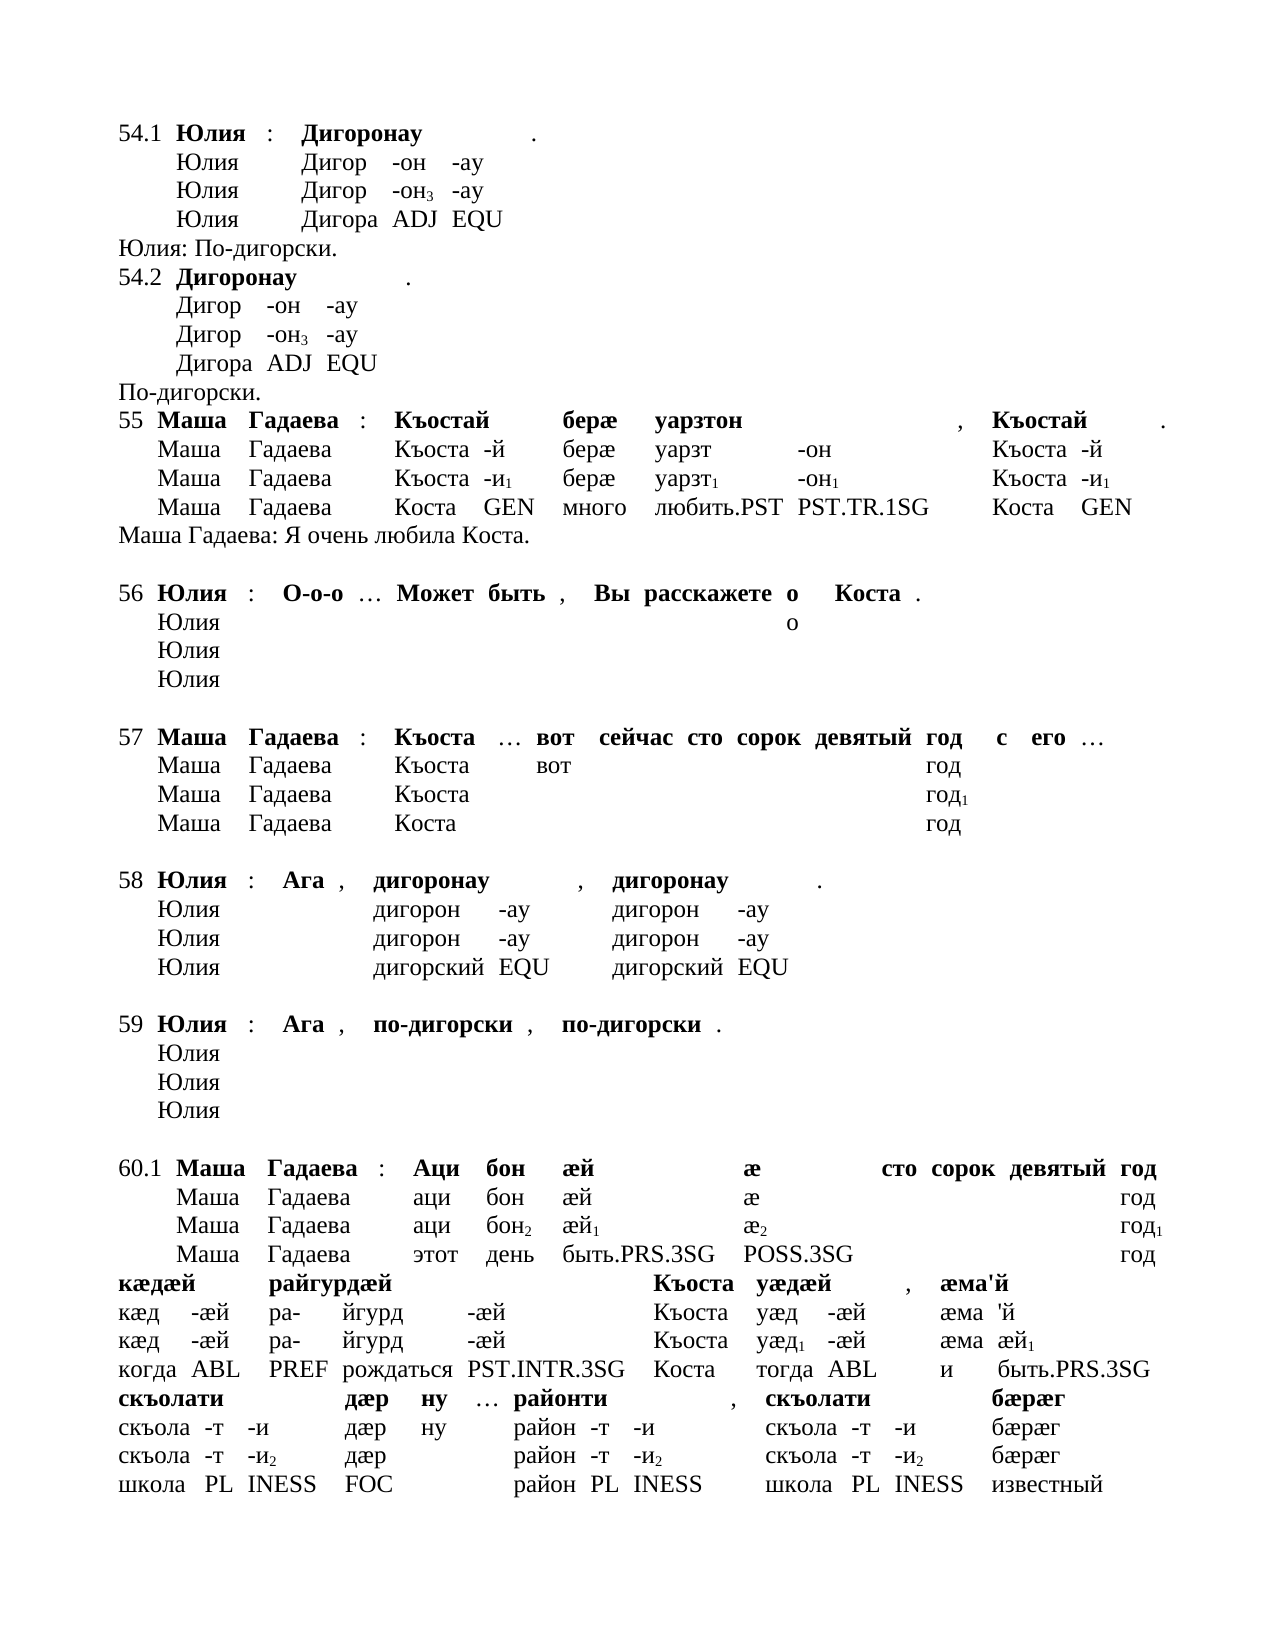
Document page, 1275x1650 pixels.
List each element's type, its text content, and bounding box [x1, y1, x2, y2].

text девятый [1009, 1153, 1106, 1182]
text Къостай [992, 406, 1146, 434]
text æ [743, 1153, 868, 1182]
text FOC [344, 1469, 393, 1498]
text Къоста [992, 463, 1067, 492]
text Гадаева [248, 722, 346, 751]
text известный [991, 1469, 1103, 1498]
text Маша [157, 463, 221, 492]
text PREF [268, 1354, 328, 1383]
text скъолати [118, 1383, 331, 1412]
text Коста [834, 578, 901, 607]
text 'й [997, 1297, 1151, 1326]
text Коста [992, 492, 1067, 521]
text Къостай [394, 406, 548, 434]
text … [357, 578, 383, 607]
text -т [851, 1412, 881, 1441]
text Дигор [176, 319, 253, 348]
text Гадаева [267, 1182, 351, 1211]
text Гадаева [248, 492, 332, 521]
text бæрæг [991, 1412, 1103, 1441]
text Юлия [157, 607, 220, 636]
text с [996, 722, 1017, 751]
text -ау [498, 923, 550, 952]
text школа [765, 1469, 837, 1498]
text ра- [268, 1297, 328, 1326]
text год [926, 722, 982, 751]
text : [359, 722, 380, 751]
text ADJ [266, 348, 312, 377]
text кæд [118, 1297, 177, 1326]
text год1 [1120, 1211, 1163, 1239]
text Юлия [157, 664, 220, 693]
text уæд [756, 1297, 814, 1326]
text девятый [815, 722, 912, 751]
text : [248, 1009, 269, 1038]
text Коста [653, 1354, 728, 1383]
text , [338, 866, 359, 894]
text -и2 [633, 1441, 703, 1469]
text Юлия [176, 204, 239, 233]
text 55 [118, 406, 143, 434]
text уæдæй [756, 1268, 891, 1297]
text Юлия [157, 578, 234, 607]
text -и1 [483, 463, 535, 492]
text -т [590, 1441, 619, 1469]
text PL [204, 1469, 233, 1498]
text школа [118, 1469, 191, 1498]
text . [1160, 406, 1181, 434]
text Къоста [653, 1326, 728, 1354]
text -й [483, 434, 535, 463]
text дæр [344, 1383, 407, 1412]
text берæ [562, 406, 641, 434]
text Дигора [301, 204, 378, 233]
text дигорон [373, 894, 484, 923]
text -й [1081, 434, 1132, 463]
text рождаться [342, 1354, 453, 1383]
text год [1120, 1182, 1163, 1211]
text Маша [157, 808, 221, 837]
text EQU [452, 204, 503, 233]
text -æй [191, 1326, 241, 1354]
text Къоста [992, 434, 1067, 463]
text -и [247, 1412, 317, 1441]
text дигорон [373, 923, 484, 952]
text Ага [282, 1009, 324, 1038]
text Юлия [157, 1067, 220, 1096]
text æй1 [562, 1211, 716, 1239]
text сорок [931, 1153, 996, 1182]
text Дигоронау [176, 262, 391, 291]
text Гадаева [248, 751, 332, 779]
text Дигор [176, 291, 253, 319]
text ну [421, 1412, 447, 1441]
text Къоста [653, 1297, 728, 1326]
text по-дигорски [373, 1009, 513, 1038]
text йгурд [342, 1326, 453, 1354]
text Юлия [157, 923, 220, 952]
text -и2 [247, 1441, 317, 1469]
text æй [562, 1153, 729, 1182]
text Гадаева [248, 434, 332, 463]
text INESS [894, 1469, 964, 1498]
text Маша [176, 1239, 239, 1268]
text Юлия [176, 147, 239, 176]
text -он [266, 291, 312, 319]
text сейчас [599, 722, 673, 751]
text бæрæг [991, 1441, 1103, 1469]
text Маша [157, 751, 221, 779]
text -ау [326, 291, 377, 319]
text бон [486, 1182, 534, 1211]
text расскажете [644, 578, 772, 607]
text о [786, 607, 807, 636]
text когда [118, 1354, 177, 1383]
text дигорский [373, 952, 484, 981]
text . [816, 866, 837, 894]
text . [405, 262, 426, 291]
text GEN [1081, 492, 1132, 521]
text æма [940, 1326, 983, 1354]
text бон2 [486, 1211, 534, 1239]
text … [474, 1383, 499, 1412]
text район [513, 1469, 576, 1498]
text Къоста [653, 1268, 742, 1297]
text Коста [394, 492, 469, 521]
text скъола [118, 1412, 191, 1441]
text Аци [413, 1153, 472, 1182]
text INESS [247, 1469, 317, 1498]
text Юлия [157, 636, 220, 664]
text сорок [737, 722, 801, 751]
text районти [513, 1383, 717, 1412]
text 59 [118, 1009, 143, 1038]
text Гадаева [248, 779, 332, 808]
text -ау [737, 923, 789, 952]
text скъола [765, 1441, 837, 1469]
text -он [797, 434, 929, 463]
text кæдæй [118, 1268, 255, 1297]
text по-дигорски [562, 1009, 702, 1038]
text -и2 [894, 1441, 964, 1469]
text -т [204, 1412, 233, 1441]
text Юлия [176, 176, 239, 204]
text Дигоронау [301, 118, 517, 147]
text дигоронау [373, 866, 563, 894]
text дигорский [612, 952, 723, 981]
text быть.PRS.3SG [562, 1239, 716, 1268]
text -æй [827, 1326, 877, 1354]
text , [730, 1383, 751, 1412]
text Гадаева [267, 1211, 351, 1239]
text æй1 [997, 1326, 1151, 1354]
text -æй [467, 1326, 626, 1354]
text PST.TR.1SG [797, 492, 929, 521]
text Гадаева [267, 1239, 351, 1268]
text Юлия [157, 1096, 220, 1124]
text дæр [344, 1412, 393, 1441]
text Юлия [157, 1009, 234, 1038]
text год [1120, 1239, 1163, 1268]
text йгурд [342, 1297, 453, 1326]
text … [1080, 722, 1105, 751]
text год [926, 808, 969, 837]
text любить.PST [654, 492, 783, 521]
text -он [392, 147, 438, 176]
text -æй [467, 1297, 626, 1326]
text Юлия [176, 118, 253, 147]
text дæр [344, 1441, 393, 1469]
text : [248, 578, 269, 607]
text Дигор [301, 147, 378, 176]
text æй [562, 1182, 716, 1211]
text аци [413, 1211, 458, 1239]
text 60.1 [118, 1153, 162, 1182]
text 54.1 [118, 118, 162, 147]
text 54.2 [118, 262, 162, 291]
text , [905, 1268, 926, 1297]
text Вы [594, 578, 630, 607]
text район [513, 1412, 576, 1441]
text -и [894, 1412, 964, 1441]
text год1 [926, 779, 969, 808]
text -ау [452, 147, 503, 176]
text вот [536, 751, 571, 779]
text его [1031, 722, 1066, 751]
text Маша [157, 779, 221, 808]
text уарзтон [654, 406, 943, 434]
text сто [687, 722, 723, 751]
text Юлия [157, 1038, 220, 1067]
text , [559, 578, 580, 607]
text 56 [118, 578, 143, 607]
text , [577, 866, 598, 894]
text . [716, 1009, 737, 1038]
text -ау [498, 894, 550, 923]
text Маша [157, 722, 234, 751]
text æма'й [940, 1268, 1164, 1297]
text -ау [737, 894, 789, 923]
text дигорон [612, 923, 723, 952]
text Гадаева [248, 463, 332, 492]
text -æй [827, 1297, 877, 1326]
text быть.PRS.3SG [997, 1354, 1151, 1383]
text ADJ [392, 204, 438, 233]
text -т [204, 1441, 233, 1469]
text Маша [176, 1211, 239, 1239]
text и [940, 1354, 983, 1383]
text Может [396, 578, 474, 607]
text Юлия [157, 894, 220, 923]
text ра- [268, 1326, 328, 1354]
text PL [851, 1469, 881, 1498]
text райгурдæй [268, 1268, 639, 1297]
text -т [590, 1412, 619, 1441]
text бон [486, 1153, 548, 1182]
text EQU [737, 952, 789, 981]
text , [527, 1009, 548, 1038]
text Маша [157, 406, 234, 434]
text æма [940, 1297, 983, 1326]
text ну [421, 1383, 461, 1412]
text 58 [118, 866, 143, 894]
text Къоста [394, 722, 483, 751]
text берæ [562, 434, 627, 463]
text уарзт [654, 434, 783, 463]
text -ау [452, 176, 503, 204]
text EQU [326, 348, 377, 377]
text день [486, 1239, 534, 1268]
text INESS [633, 1469, 703, 1498]
text Маша [176, 1182, 239, 1211]
text дигоронау [612, 866, 803, 894]
text По-дигорски. [118, 377, 1249, 406]
text Гадаева [248, 406, 346, 434]
text 57 [118, 722, 143, 751]
text PL [590, 1469, 619, 1498]
text EQU [498, 952, 550, 981]
text : [378, 1153, 399, 1182]
text уарзт1 [654, 463, 783, 492]
text . [915, 578, 936, 607]
text о [786, 578, 821, 607]
text кæд [118, 1326, 177, 1354]
text , [338, 1009, 359, 1038]
text этот [413, 1239, 458, 1268]
text Маша [176, 1153, 253, 1182]
text … [497, 722, 522, 751]
text -и [633, 1412, 703, 1441]
text год [1120, 1153, 1177, 1182]
text скъола [118, 1441, 191, 1469]
text Гадаева [267, 1153, 364, 1182]
text Гадаева [248, 808, 332, 837]
text аци [413, 1182, 458, 1211]
text ABL [191, 1354, 241, 1383]
text Коста [394, 808, 469, 837]
text : [248, 866, 269, 894]
text Дигор [301, 176, 378, 204]
text год [926, 751, 969, 779]
text уæд1 [756, 1326, 814, 1354]
text Къоста [394, 779, 469, 808]
text -он3 [392, 176, 438, 204]
text бæрæг [991, 1383, 1117, 1412]
text æ2 [743, 1211, 854, 1239]
text , [957, 406, 978, 434]
text PST.INTR.3SG [467, 1354, 626, 1383]
text GEN [483, 492, 535, 521]
text POSS.3SG [743, 1239, 854, 1268]
text : [359, 406, 380, 434]
text Къоста [394, 463, 469, 492]
text быть [488, 578, 545, 607]
text О-о-о [282, 578, 344, 607]
text скъола [765, 1412, 837, 1441]
text вот [536, 722, 585, 751]
text Къоста [394, 751, 469, 779]
text Маша Гадаева: Я очень любила Коста. [118, 521, 1249, 549]
text Маша [157, 434, 221, 463]
text -æй [191, 1297, 241, 1326]
text -он1 [797, 463, 929, 492]
text сто [881, 1153, 917, 1182]
text район [513, 1441, 576, 1469]
text Ага [282, 866, 324, 894]
text тогда [756, 1354, 814, 1383]
text : [266, 118, 287, 147]
text Юлия: По-дигорски. [118, 233, 1249, 262]
text Къоста [394, 434, 469, 463]
text -он3 [266, 319, 312, 348]
text скъолати [765, 1383, 978, 1412]
text ABL [827, 1354, 877, 1383]
text дигорон [612, 894, 723, 923]
text -и1 [1081, 463, 1132, 492]
text Маша [157, 492, 221, 521]
text Юлия [157, 866, 234, 894]
text . [531, 118, 552, 147]
text много [562, 492, 627, 521]
text Юлия [157, 952, 220, 981]
text -т [851, 1441, 881, 1469]
text æ [743, 1182, 854, 1211]
text Дигора [176, 348, 253, 377]
text берæ [562, 463, 627, 492]
text -ау [326, 319, 377, 348]
